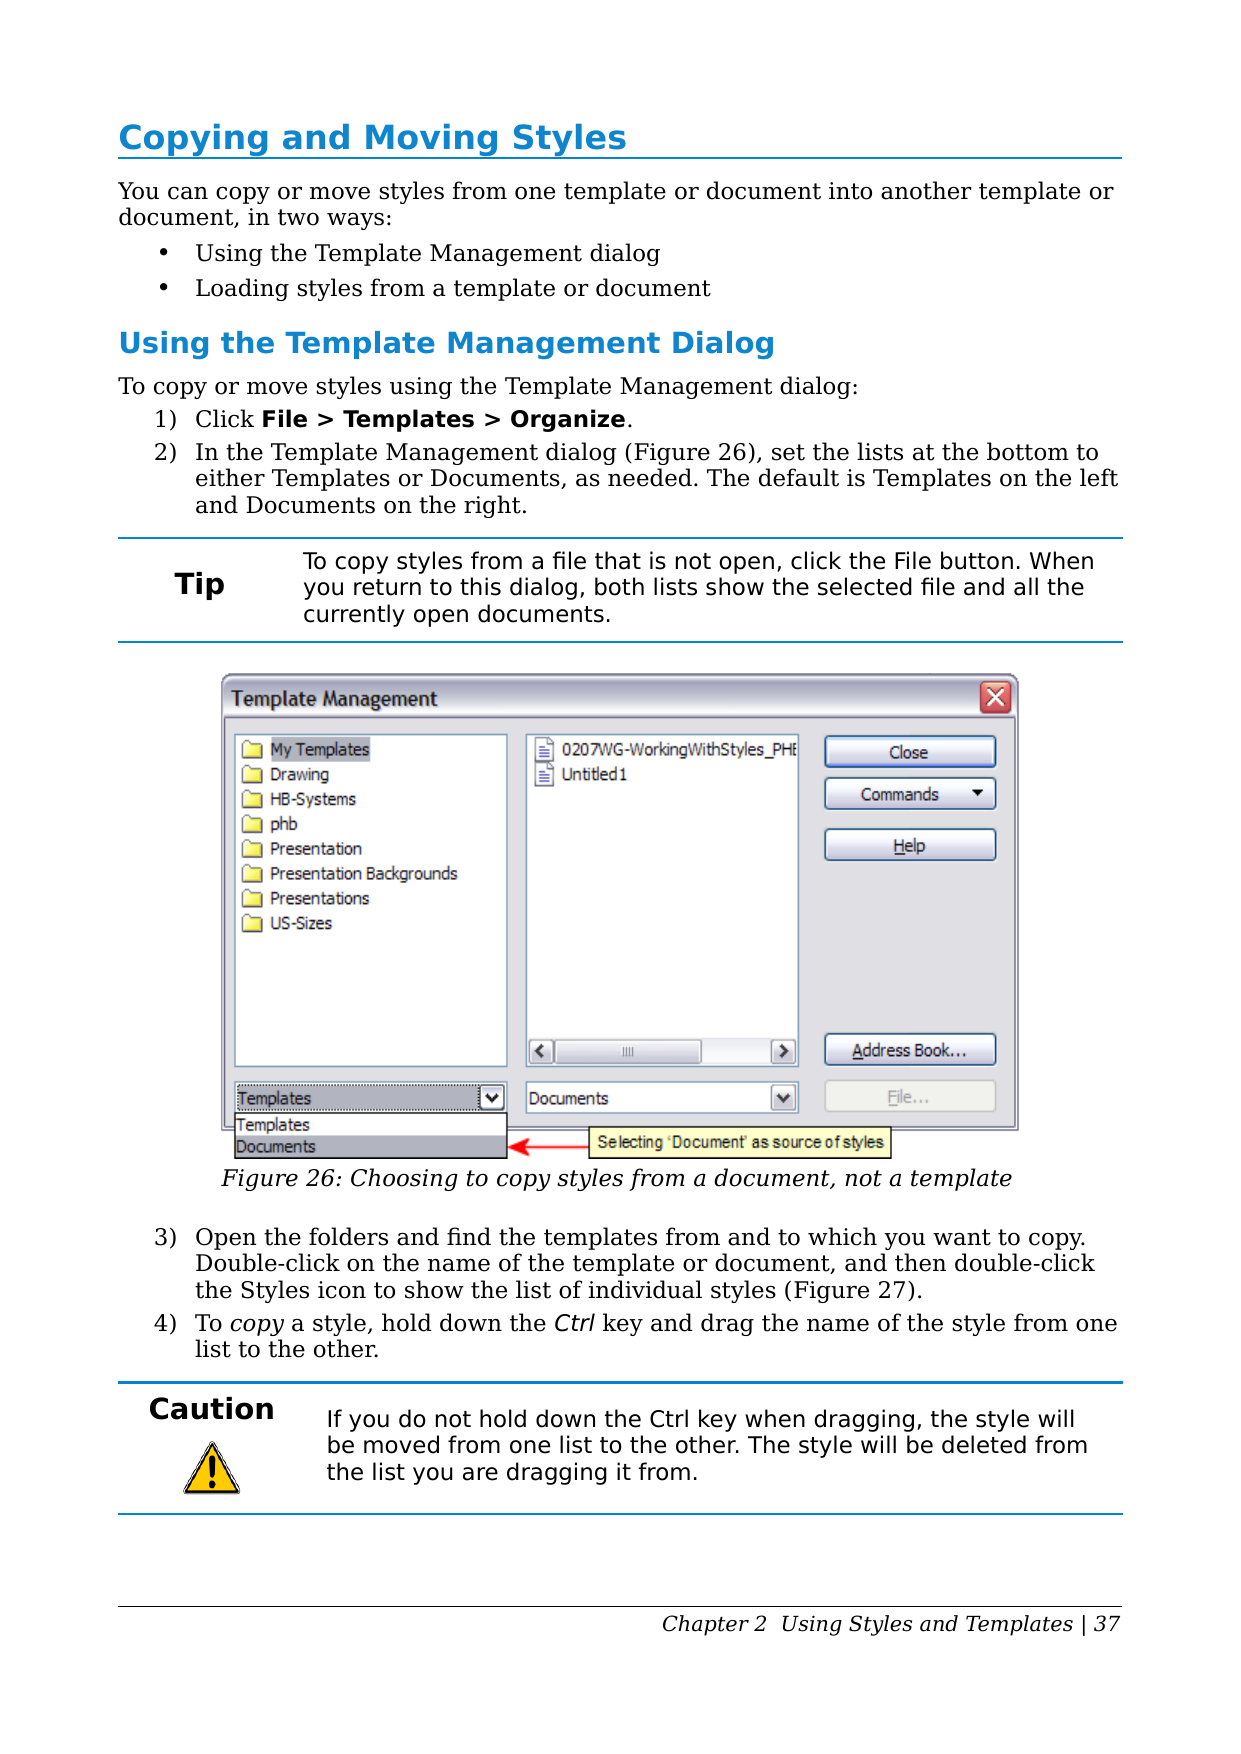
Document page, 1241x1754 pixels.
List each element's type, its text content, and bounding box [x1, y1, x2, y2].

picture [221, 673, 1019, 1159]
subtitle Using the Template Management Dialog [118, 326, 1122, 360]
table_header To copy styles from a file that is not open, click the File button. When you return to this dialog, both lists show the selected file and all the currently open documents. [281, 539, 1122, 641]
picture [179, 1438, 244, 1498]
table_header If you do not hold down the Ctrl key when dragging, the style will be moved from one list to the other. The style will be deleted from the list you are dragging it from. [305, 1384, 1122, 1512]
list You can copy or move styles from one template or document into another template or document, in two ways: [118, 178, 1122, 231]
text Figure 5: Choosing to copy styles from a document, not a template [221, 1165, 1019, 1191]
list In the Template Management dialog (Figure 5), set the lists at the bottom to either Templates or Documents, as needed. The default is Templates on the left and Documents on the right. [177, 439, 1122, 519]
list Click File > Templates > Organize. [177, 406, 1122, 433]
list To copy or move styles using the Template Management dialog: [118, 373, 1122, 399]
list To copy a style, hold down the Ctrl key and drag the name of the style from one list to the other. [177, 1310, 1122, 1363]
table_header Caution [118, 1384, 305, 1512]
list Open the folders and find the templates from and to which you want to copy. Double-click on the name of the template or document, and then double-click the Styles icon to show the list of individual styles (Figure 6). [177, 1224, 1122, 1304]
list Loading styles from a template or document [156, 273, 1122, 302]
subtitle Copying and Moving Styles [118, 118, 1122, 157]
table_header Tip [118, 539, 281, 641]
list Using the Template Management dialog [156, 238, 1122, 267]
